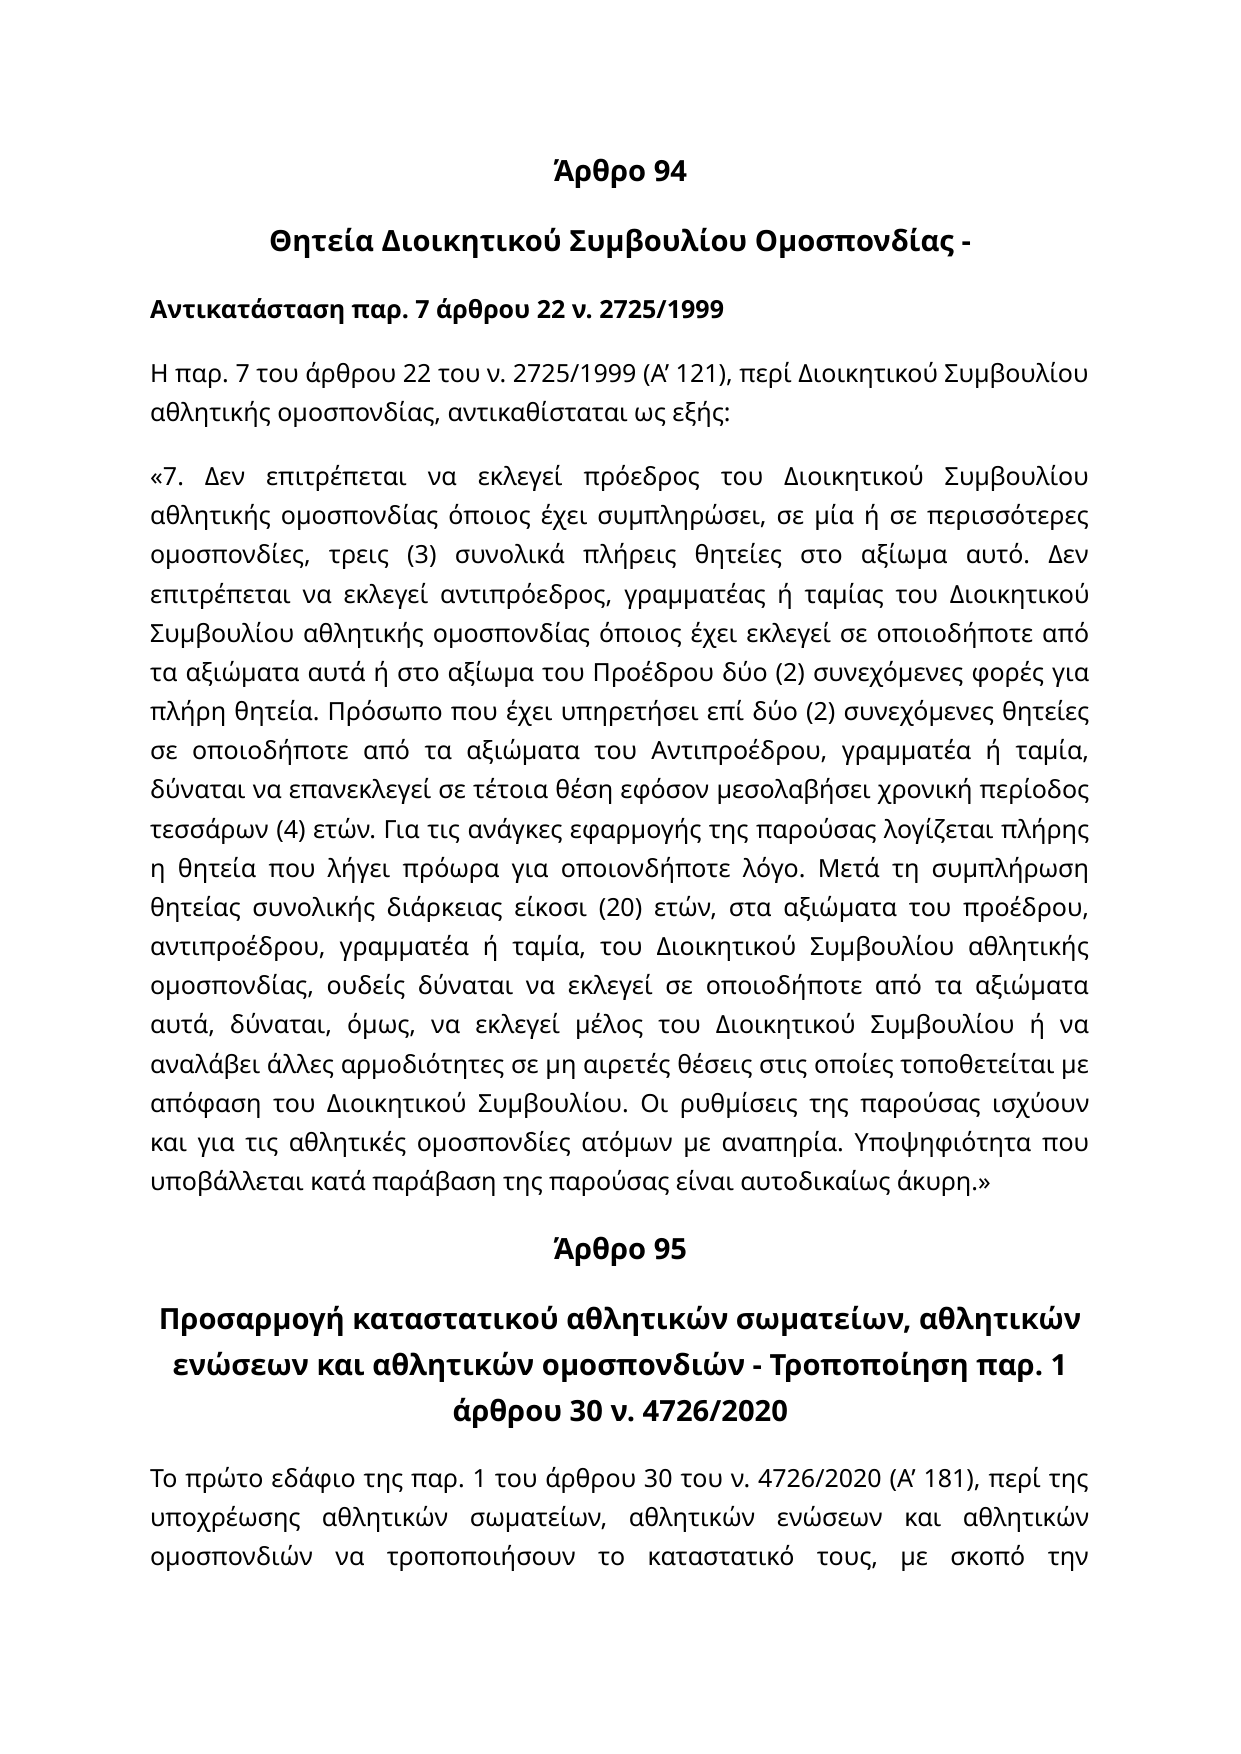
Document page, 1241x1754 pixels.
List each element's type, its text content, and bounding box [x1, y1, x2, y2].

text Αντικατάσταση παρ. 7 άρθρου 22 ν. 2725/1999 [150, 291, 1090, 325]
text «7. Δεν επιτρέπεται να εκλεγεί πρόεδρος του Διοικητικού Συμβουλίου αθλητικής ομοσπονδίας όποιος έχει συμπληρώσει, σε μία ή σε περισσότερες ομοσπονδίες, τρεις (3) συνολικά πλήρεις θητείες στο αξίωμα αυτό. Δεν επιτρέπεται να εκλεγεί αντιπρόεδρος, γραμματέας ή ταμίας του Διοικητικού Συμβουλίου αθλητικής ομοσπονδίας όποιος έχει εκλεγεί σε οποιοδήποτε από τα αξιώματα αυτά ή στο αξίωμα του Προέδρου δύο (2) συνεχόμενες φορές για πλήρη θητεία. Πρόσωπο που έχει υπηρετήσει επί δύο (2) συνεχόμενες θητείες σε οποιοδήποτε από τα αξιώματα του Αντιπροέδρου, γραμματέα ή ταμία, δύναται να επανεκλεγεί σε τέτοια θέση εφόσον μεσολαβήσει χρονική περίοδος τεσσάρων (4) ετών. Για τις ανάγκες εφαρμογής της παρούσας λογίζεται πλήρης η θητεία που λήγει πρόωρα για οποιονδήποτε λόγο. Μετά τη συμπλήρωση θητείας συνολικής διάρκειας είκοσι (20) ετών, στα αξιώματα του προέδρου, αντιπροέδρου, γραμματέα ή ταμία, του Διοικητικού Συμβουλίου αθλητικής ομοσπονδίας, ουδείς δύναται να εκλεγεί σε οποιοδήποτε από τα αξιώματα αυτά, δύναται, όμως, να εκλεγεί μέλος του Διοικητικού Συμβουλίου ή να αναλάβει άλλες αρμοδιότητες σε μη αιρετές θέσεις στις οποίες τοποθετείται με απόφαση του Διοικητικού Συμβουλίου. Οι ρυθμίσεις της παρούσας ισχύουν και για τις αθλητικές ομοσπονδίες ατόμων με αναπηρία. Υποψηφιότητα που υποβάλλεται κατά παράβαση της παρούσας είναι αυτοδικαίως άκυρη.» [150, 459, 1090, 1198]
subtitle Θητεία Διοικητικού Συμβουλίου Ομοσπονδίας - [150, 221, 1090, 260]
subtitle Άρθρο 95 [150, 1228, 1090, 1268]
subtitle Άρθρο 94 [150, 150, 1090, 190]
text Το πρώτο εδάφιο της παρ. 1 του άρθρου 30 του ν. 4726/2020 (Α’ 181), περί της υποχρέωσης αθλητικών σωματείων, αθλητικών ενώσεων και αθλητικών ομοσπονδιών να τροποποιήσουν το καταστατικό τους, με σκοπό την [150, 1460, 1090, 1573]
text Η παρ. 7 του άρθρου 22 του ν. 2725/1999 (Α’ 121), περί Διοικητικού Συμβουλίου αθλητικής ομοσπονδίας, αντικαθίσταται ως εξής: [150, 355, 1090, 429]
subtitle Προσαρμογή καταστατικού αθλητικών σωματείων, αθλητικών ενώσεων και αθλητικών ομοσπονδιών - Τροποποίηση παρ. 1 άρθρου 30 ν. 4726/2020 [150, 1298, 1090, 1429]
